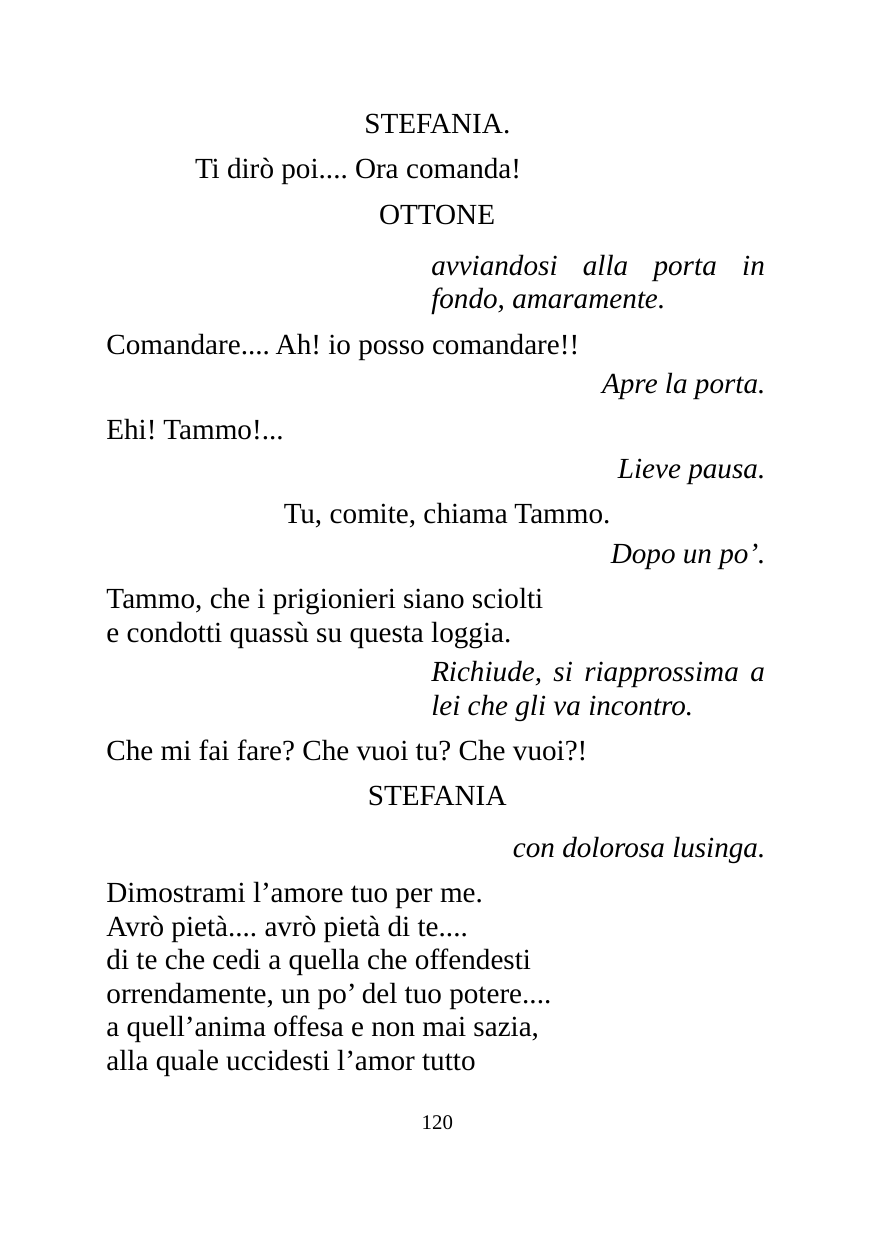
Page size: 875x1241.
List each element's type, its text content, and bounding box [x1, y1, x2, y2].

text Ehi! Tammo!... [106, 412, 768, 445]
text Ti dirò poi.... Ora comanda! [106, 152, 768, 185]
text Comandare.... Ah! io posso comandare!! [106, 327, 768, 361]
text con dolorosa lusinga. [342, 830, 768, 863]
text Tammo, che i prigionieri siano sciolti e condotti quassù su questa loggia. [106, 581, 768, 648]
text STEFANIA. [106, 106, 768, 140]
text Richiude, si riapprossima a lei che gli va incontro. [431, 654, 768, 721]
text Dopo un po’. [342, 536, 768, 569]
text Tu, comite, chiama Tammo. [106, 497, 768, 530]
text Dimostrami l’amore tuo per me. Avrò pietà.... avrò pietà di te.... di te che cedi a quella che offendesti orrendamente, un po’ del tuo potere.... a quell’anima offesa e non mai sazia, alla quale uccidesti l’amor tutto [106, 875, 768, 1076]
text Lieve pausa. [342, 451, 768, 485]
text STEFANIA [106, 778, 768, 812]
text Che mi fai fare? Che vuoi tu? Che vuoi?! [106, 733, 768, 767]
text OTTONE [106, 197, 768, 230]
text Apre la porta. [342, 366, 768, 400]
text avviandosi alla porta in fondo, amaramente. [431, 248, 768, 315]
